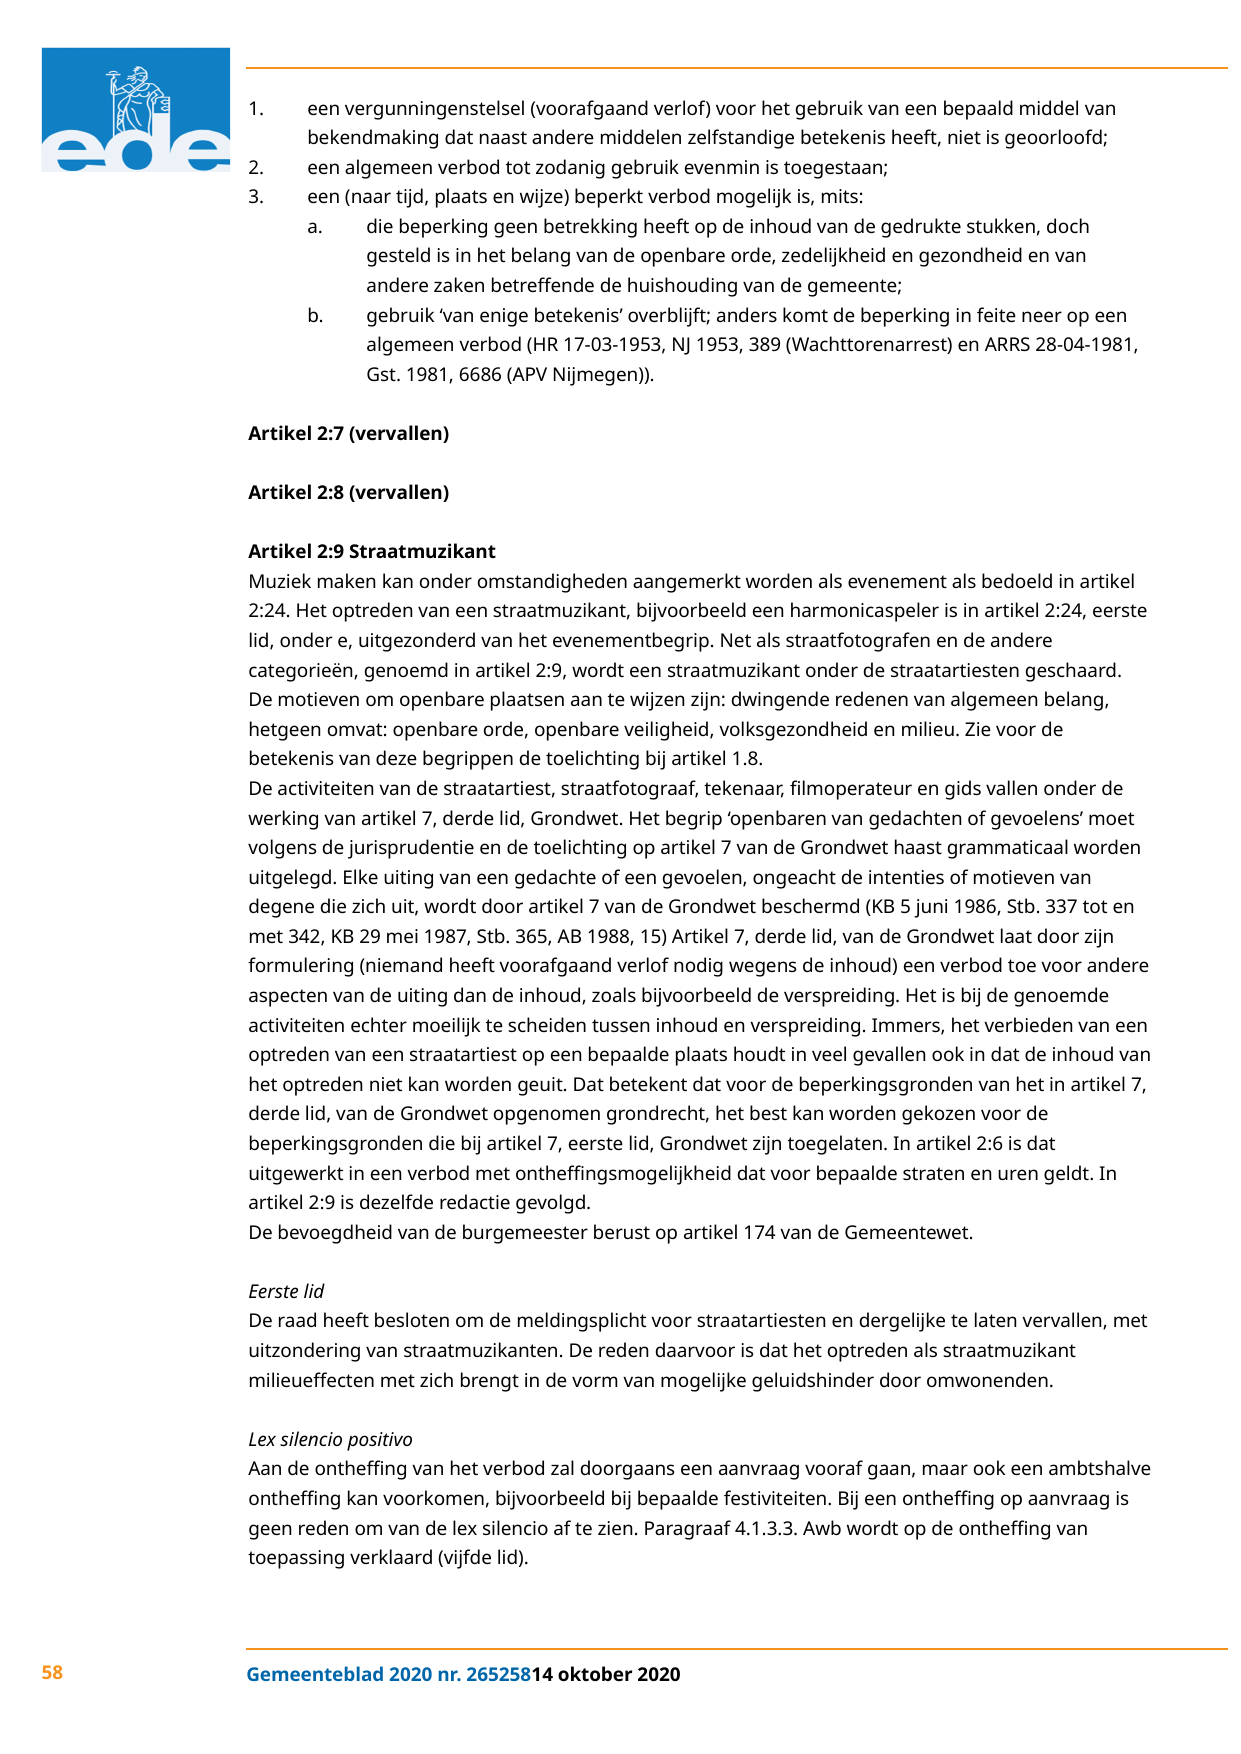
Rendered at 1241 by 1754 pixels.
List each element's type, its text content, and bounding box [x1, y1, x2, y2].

text De bevoegdheid van de burgemeester berust op artikel 174 van de Gemeentewet. [248, 1219, 1152, 1245]
text Aan de ontheffing van het verbod zal doorgaans een aanvraag vooraf gaan, maar ook een ambtshalve ontheffing kan voorkomen, bijvoorbeeld bij bepaalde festiviteiten. Bij een ontheffing op aanvraag is geen reden om van de lex silencio af te zien. Paragraaf 4.1.3.3. Awb wordt op de ontheffing van toepassing verklaard (vijfde lid). [248, 1456, 1152, 1570]
list een (naar tijd, plaats en wijze) beperkt verbod mogelijk is, mits: [248, 183, 1152, 209]
list die beperking geen betrekking heeft op de inhoud van de gedrukte stukken, doch gesteld is in het belang van de openbare orde, zedelijkheid en gezondheid en van andere zaken betreffende de huishouding van de gemeente; [307, 213, 1152, 298]
list gebruik ‘van enige betekenis’ overblijft; anders komt de beperking in feite neer op een algemeen verbod (HR 17-03-1953, NJ 1953, 389 (Wachttorenarrest) en ARRS 28-04-1981, Gst. 1981, 6686 (APV Nijmegen)). [307, 302, 1152, 387]
text De raad heeft besloten om de meldingsplicht voor straatartiesten en dergelijke te laten vervallen, met uitzondering van straatmuzikanten. De reden daarvoor is dat het optreden als straatmuzikant milieueffecten met zich brengt in de vorm van mogelijke geluidshinder door omwonenden. [248, 1308, 1152, 1393]
text Artikel 2:8 (vervallen) [248, 479, 1152, 505]
text Lex silencio positivo [248, 1426, 1152, 1452]
text Artikel 2:7 (vervallen) [248, 420, 1152, 446]
text Muziek maken kan onder omstandigheden aangemerkt worden als evenement als bedoeld in artikel 2:24. Het optreden van een straatmuzikant, bijvoorbeeld een harmonicaspeler is in artikel 2:24, eerste lid, onder e, uitgezonderd van het evenementbegrip. Net als straatfotografen en de andere categorieën, genoemd in artikel 2:9, wordt een straatmuzikant onder de straatartiesten geschaard. [248, 568, 1152, 683]
text De motieven om openbare plaatsen aan te wijzen zijn: dwingende redenen van algemeen belang, hetgeen omvat: openbare orde, openbare veiligheid, volksgezondheid en milieu. Zie voor de betekenis van deze begrippen de toelichting bij artikel 1.8. [248, 686, 1152, 771]
text Eerste lid [248, 1278, 1152, 1304]
list een vergunningenstelsel (voorafgaand verlof) voor het gebruik van een bepaald middel van bekendmaking dat naast andere middelen zelfstandige betekenis heeft, niet is geoorloofd; [248, 95, 1152, 150]
text Artikel 2:9 Straatmuzikant [248, 538, 1152, 564]
text De activiteiten van de straatartiest, straatfotograaf, tekenaar, filmoperateur en gids vallen onder de werking van artikel 7, derde lid, Grondwet. Het begrip ‘openbaren van gedachten of gevoelens’ moet volgens de jurisprudentie en de toelichting op artikel 7 van de Grondwet haast grammaticaal worden uitgelegd. Elke uiting van een gedachte of een gevoelen, ongeacht de intenties of motieven van degene die zich uit, wordt door artikel 7 van de Grondwet beschermd (KB 5 juni 1986, Stb. 337 tot en met 342, KB 29 mei 1987, Stb. 365, AB 1988, 15) Artikel 7, derde lid, van de Grondwet laat door zijn formulering (niemand heeft voorafgaand verlof nodig wegens de inhoud) een verbod toe voor andere aspecten van de uiting dan de inhoud, zoals bijvoorbeeld de verspreiding. Het is bij de genoemde activiteiten echter moeilijk te scheiden tussen inhoud en verspreiding. Immers, het verbieden van een optreden van een straatartiest op een bepaalde plaats houdt in veel gevallen ook in dat de inhoud van het optreden niet kan worden geuit. Dat betekent dat voor de beperkingsgronden van het in artikel 7, derde lid, van de Grondwet opgenomen grondrecht, het best kan worden gekozen voor de beperkingsgronden die bij artikel 7, eerste lid, Grondwet zijn toegelaten. In artikel 2:6 is dat uitgewerkt in een verbod met ontheffingsmogelijkheid dat voor bepaalde straten en uren geldt. In artikel 2:9 is dezelfde redactie gevolgd. [248, 775, 1152, 1215]
list een algemeen verbod tot zodanig gebruik evenmin is toegestaan; [248, 154, 1152, 180]
picture [41, 47, 231, 172]
